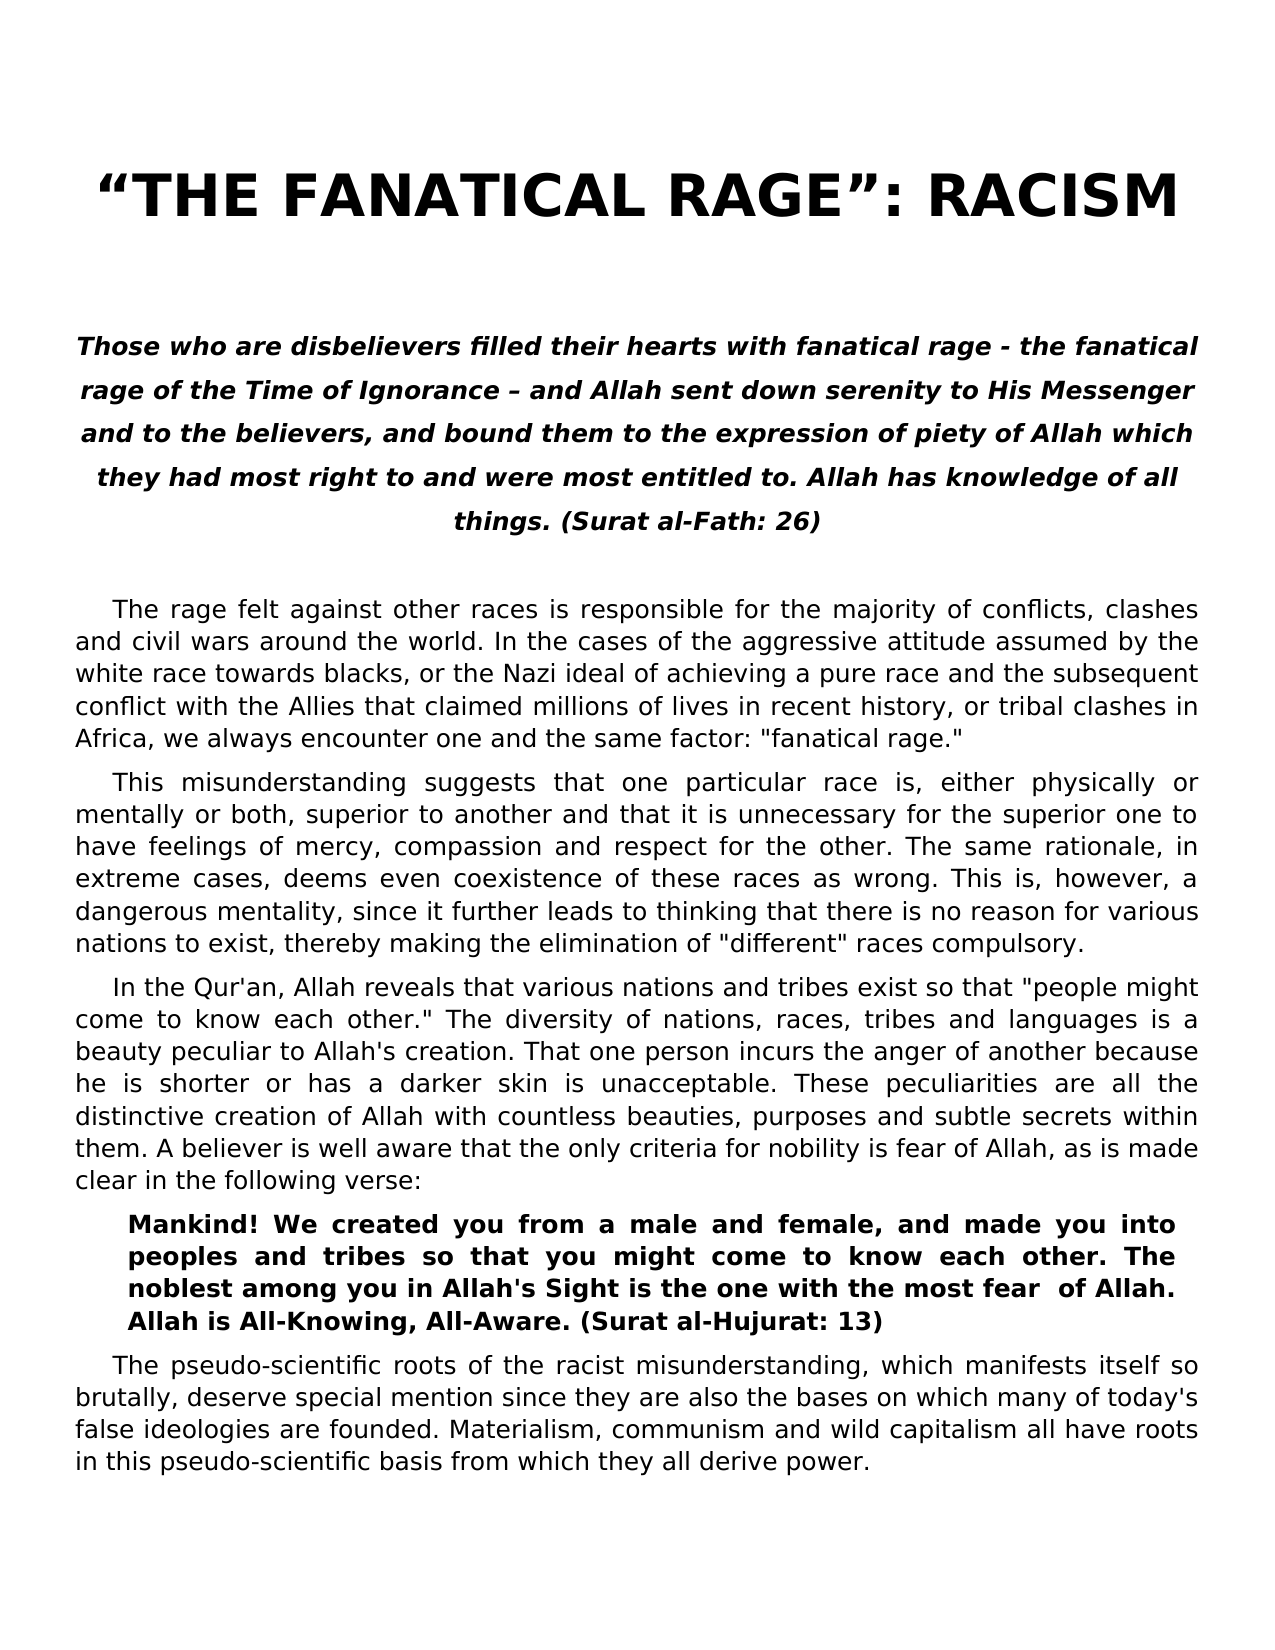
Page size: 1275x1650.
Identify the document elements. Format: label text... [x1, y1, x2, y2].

subtitle “THE FANATICAL RAGE”: RACISM [75, 162, 1200, 230]
text Mankind! We created you from a male and female, and made you into peoples and tribes so that you might come to know each other. The noblest among you in Allah's Sight is the one with the most fear of Allah. Allah is All-Knowing, All-Aware. (Surat al-Hujurat: 13) [127, 1210, 1177, 1336]
text The pseudo-scientific roots of the racist misunderstanding, which manifests itself so brutally, deserve special mention since they are also the bases on which many of today's false ideologies are founded. Materialism, communism and wild capitalism all have roots in this pseudo-scientific basis from which they all derive power. [75, 1351, 1200, 1477]
text The rage felt against other races is responsible for the majority of conflicts, clashes and civil wars around the world. In the cases of the aggressive attitude assumed by the white race towards blacks, or the Nazi ideal of achieving a pure race and the subsequent conflict with the Allies that claimed millions of lives in recent history, or tribal clashes in Africa, we always encounter one and the same factor: "fanatical rage." [75, 595, 1200, 753]
text Those who are disbelievers filled their hearts with fanatical rage - the fanatical rage of the Time of Ignorance – and Allah sent down serenity to His Messenger and to the believers, and bound them to the expression of piety of Allah which they had most right to and were most entitled to. Allah has knowledge of all things. (Surat al-Fath: 26) [75, 332, 1200, 536]
text In the Qur'an, Allah reveals that various nations and tribes exist so that "people might come to know each other." The diversity of nations, races, tribes and languages is a beauty peculiar to Allah's creation. That one person incurs the anger of another because he is shorter or has a darker skin is unacceptable. These peculiarities are all the distinctive creation of Allah with countless beauties, purposes and subtle secrets within them. A believer is well aware that the only criteria for nobility is fear of Allah, as is made clear in the following verse: [75, 973, 1200, 1195]
text This misunderstanding suggests that one particular race is, either physically or mentally or both, superior to another and that it is unnecessary for the superior one to have feelings of mercy, compassion and respect for the other. The same rationale, in extreme cases, deems even coexistence of these races as wrong. This is, however, a dangerous mentality, since it further leads to thinking that there is no reason for various nations to exist, thereby making the elimination of "different" races compulsory. [75, 768, 1200, 958]
